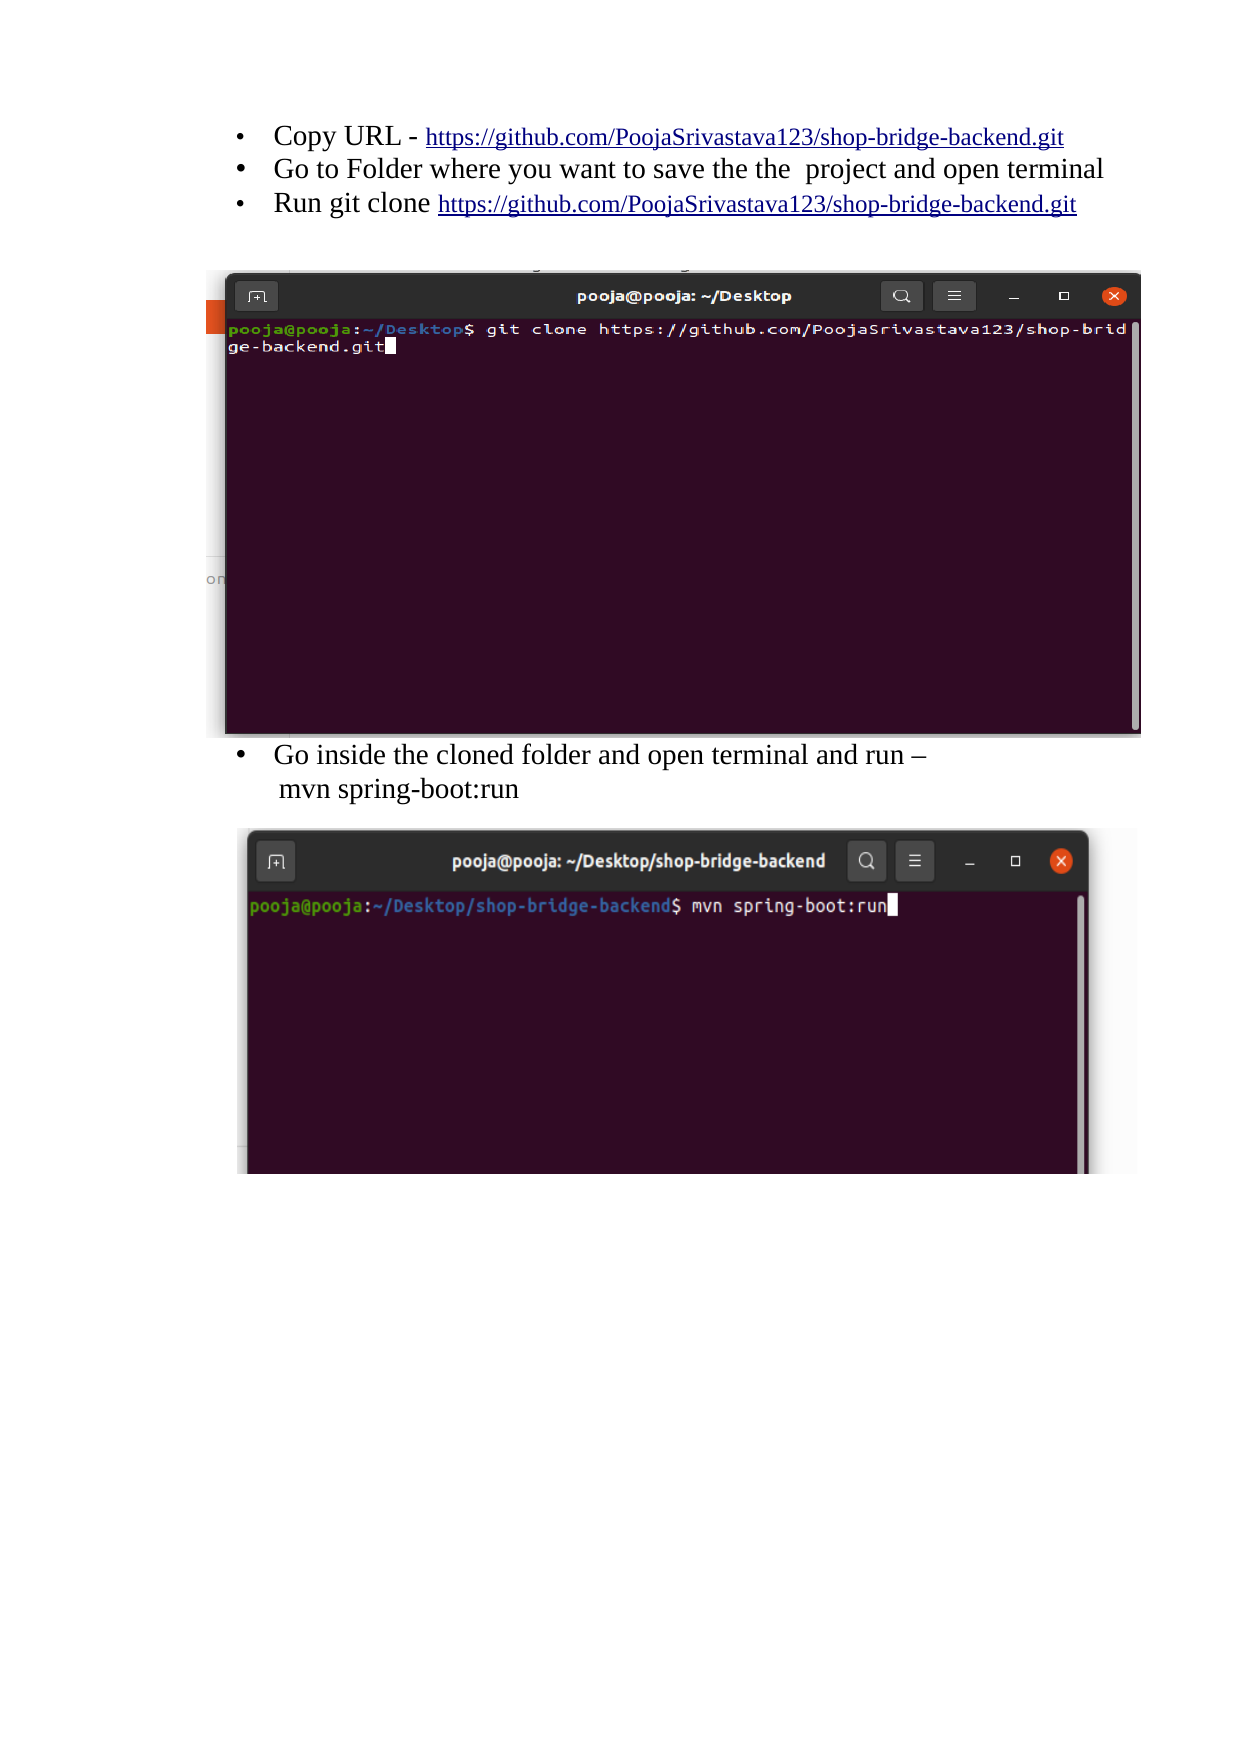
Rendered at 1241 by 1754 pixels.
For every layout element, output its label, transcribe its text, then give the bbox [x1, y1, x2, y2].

list Go to Folder where you want to save the the project and open terminal [236, 152, 1122, 185]
picture [237, 828, 1138, 1174]
list Run git clone https://github.com/PoojaSrivastava123/shop-bridge-backend.git [236, 185, 1122, 219]
list Copy URL - https://github.com/PoojaSrivastava123/shop-bridge-backend.git [236, 118, 1122, 152]
text mvn spring-boot:run [118, 771, 1122, 804]
picture [206, 270, 1141, 738]
list Go inside the cloned folder and open terminal and run – [236, 738, 1122, 771]
